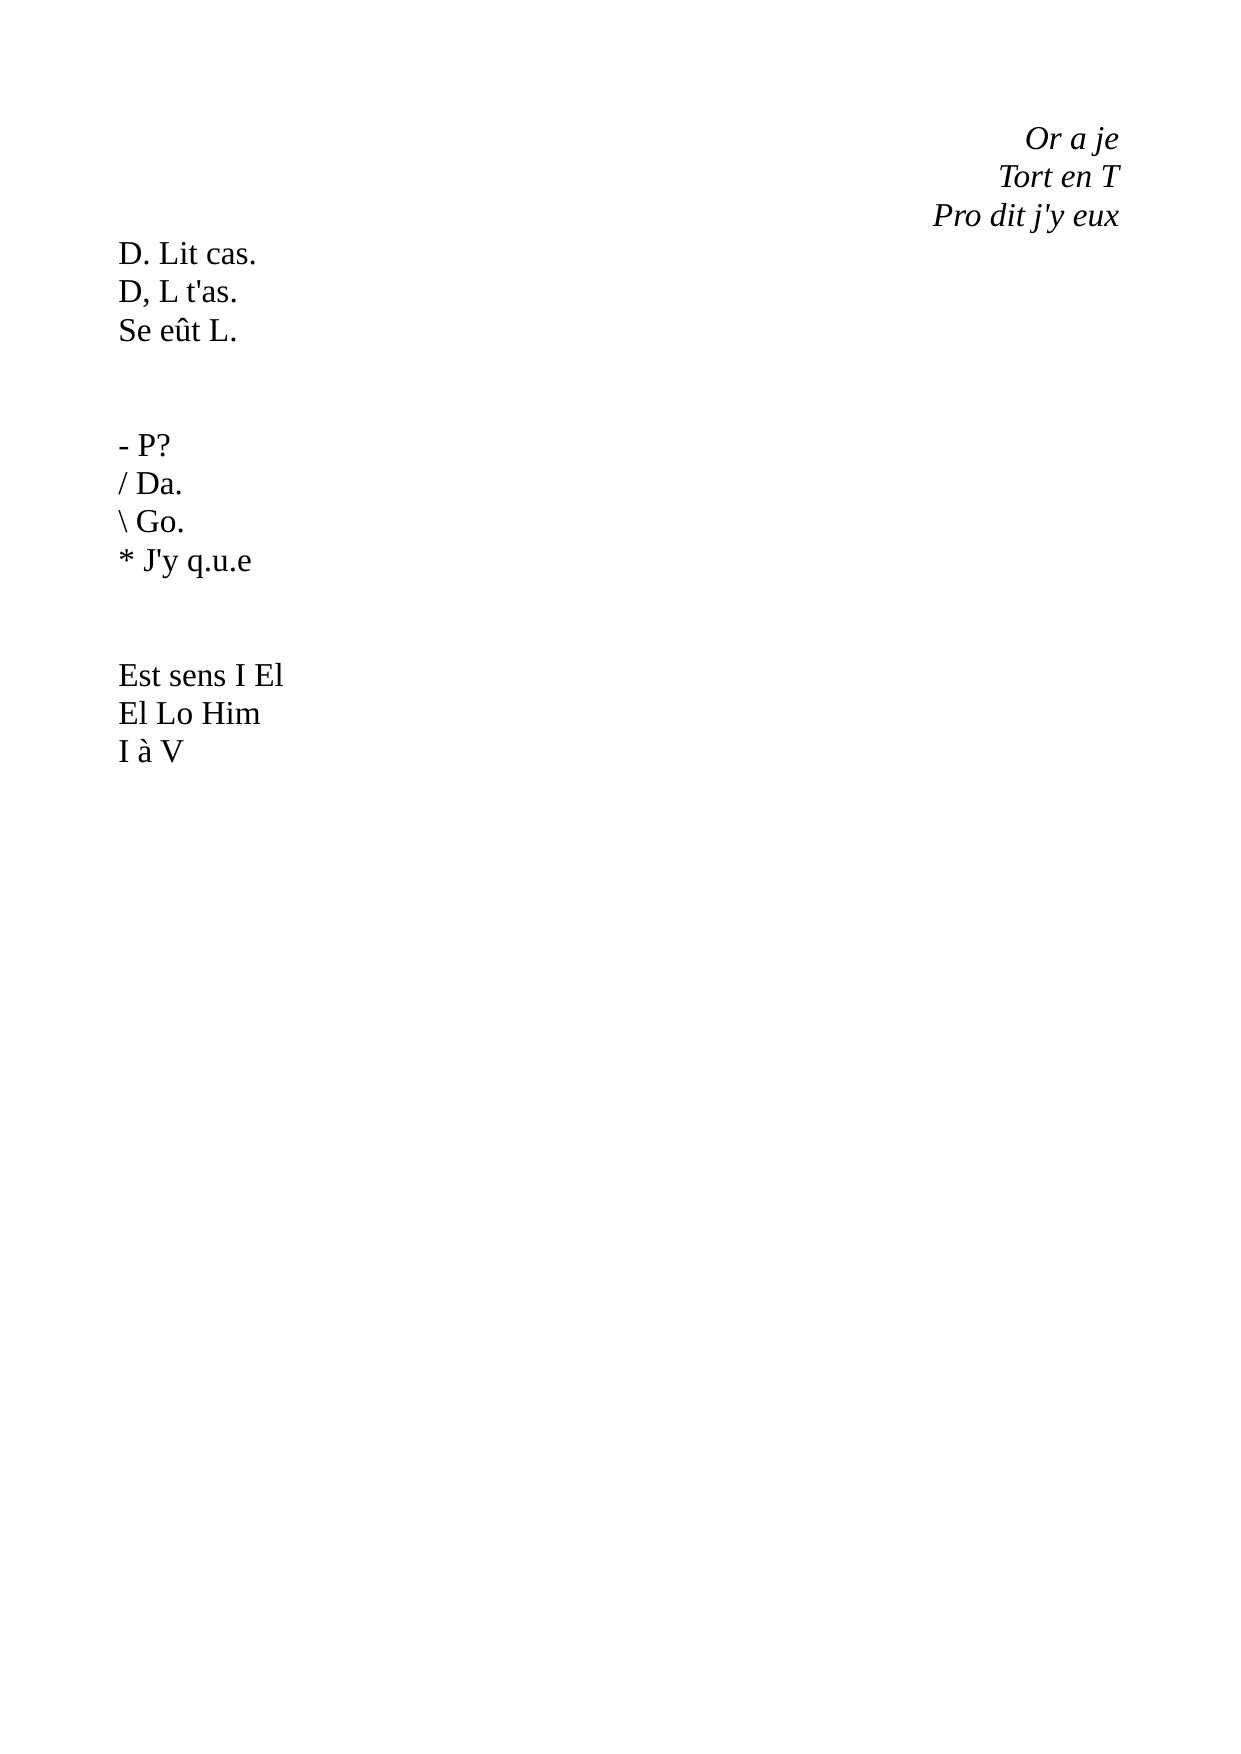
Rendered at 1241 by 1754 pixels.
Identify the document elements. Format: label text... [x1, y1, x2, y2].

text D. Lit cas. [118, 233, 1122, 271]
text Tort en T [118, 156, 1122, 195]
text - P? [118, 425, 1122, 463]
text I à V [118, 731, 1122, 770]
text Or a je [118, 118, 1122, 156]
text / Da. [118, 463, 1122, 501]
text * J'y q.u.e [118, 540, 1122, 578]
text El Lo Him [118, 693, 1122, 731]
text Pro dit j'y eux [118, 195, 1122, 233]
text \ Go. [118, 501, 1122, 540]
text D, L t'as. [118, 271, 1122, 310]
text Se eût L. [118, 310, 1122, 348]
text Est sens I El [118, 655, 1122, 693]
